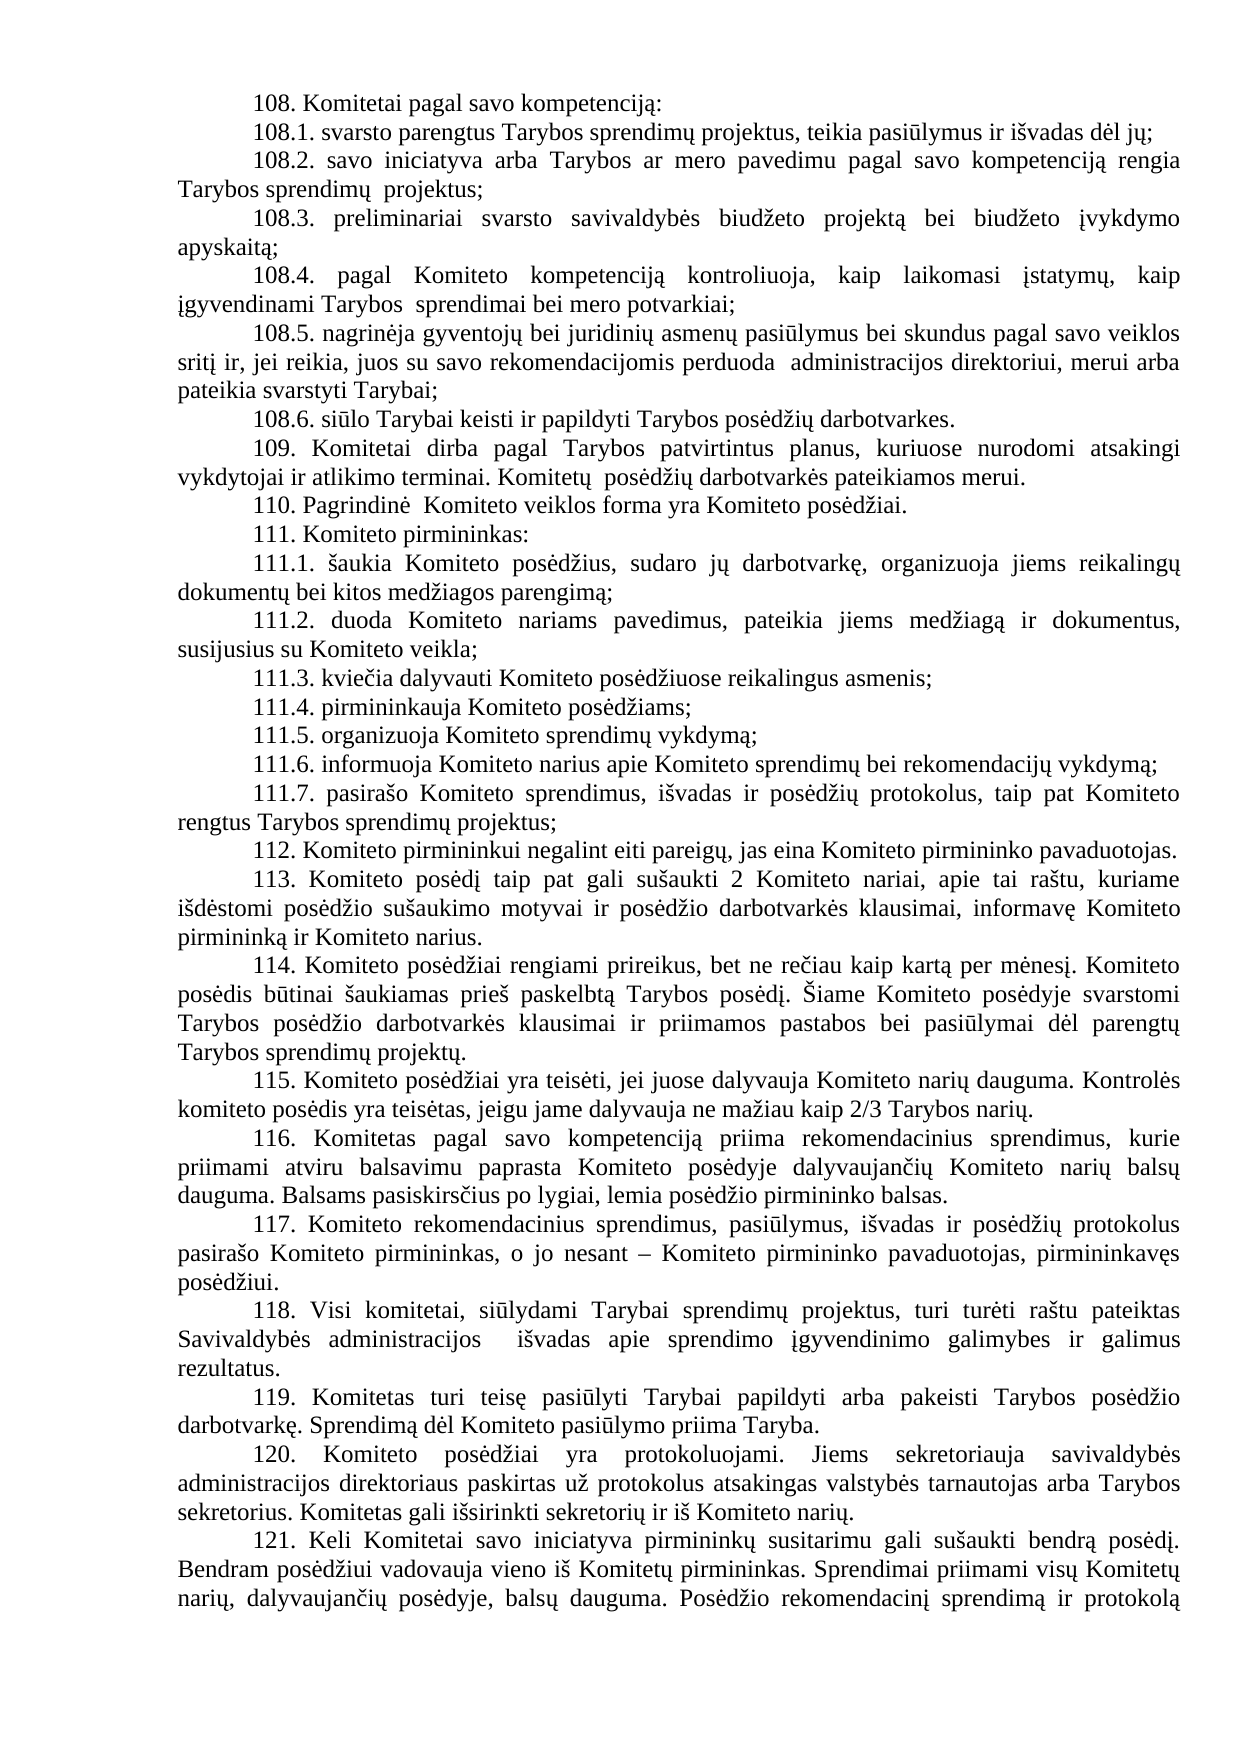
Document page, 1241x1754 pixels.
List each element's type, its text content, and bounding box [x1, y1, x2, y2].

text 117. Komiteto rekomendacinius sprendimus, pasiūlymus, išvadas ir posėdžių protokolus pasirašo Komiteto pirmininkas, o jo nesant – Komiteto pirmininko pavaduotojas, pirmininkavęs posėdžiui. [177, 1209, 1181, 1295]
text 110. Pagrindinė Komiteto veiklos forma yra Komiteto posėdžiai. [177, 490, 1181, 519]
text 115. Komiteto posėdžiai yra teisėti, jei juose dalyvauja Komiteto narių dauguma. Kontrolės komiteto posėdis yra teisėtas, jeigu jame dalyvauja ne mažiau kaip 2/3 Tarybos narių. [177, 1065, 1181, 1123]
text 111.3. kviečia dalyvauti Komiteto posėdžiuose reikalingus asmenis; [177, 663, 1181, 692]
text 111.1. šaukia Komiteto posėdžius, sudaro jų darbotvarkę, organizuoja jiems reikalingų dokumentų bei kitos medžiagos parengimą; [177, 548, 1181, 605]
text 114. Komiteto posėdžiai rengiami prireikus, bet ne rečiau kaip kartą per mėnesį. Komiteto posėdis būtinai šaukiamas prieš paskelbtą Tarybos posėdį. Šiame Komiteto posėdyje svarstomi Tarybos posėdžio darbotvarkės klausimai ir priimamos pastabos bei pasiūlymai dėl parengtų Tarybos sprendimų projektų. [177, 950, 1181, 1065]
text 111. Komiteto pirmininkas: [177, 519, 1181, 548]
text 119. Komitetas turi teisę pasiūlyti Tarybai papildyti arba pakeisti Tarybos posėdžio darbotvarkę. Sprendimą dėl Komiteto pasiūlymo priima Taryba. [177, 1382, 1181, 1439]
text 108.3. preliminariai svarsto savivaldybės biudžeto projektą bei biudžeto įvykdymo apyskaitą; [177, 203, 1181, 260]
text 116. Komitetas pagal savo kompetenciją priima rekomendacinius sprendimus, kurie priimami atviru balsavimu paprasta Komiteto posėdyje dalyvaujančių Komiteto narių balsų dauguma. Balsams pasiskirsčius po lygiai, lemia posėdžio pirmininko balsas. [177, 1123, 1181, 1209]
text 111.4. pirmininkauja Komiteto posėdžiams; [177, 692, 1181, 720]
text 112. Komiteto pirmininkui negalint eiti pareigų, jas eina Komiteto pirmininko pavaduotojas. [177, 835, 1181, 864]
text 108.1. svarsto parengtus Tarybos sprendimų projektus, teikia pasiūlymus ir išvadas dėl jų; [177, 117, 1181, 145]
text 108. Komitetai pagal savo kompetenciją: [177, 88, 1181, 117]
text 113. Komiteto posėdį taip pat gali sušaukti 2 Komiteto nariai, apie tai raštu, kuriame išdėstomi posėdžio sušaukimo motyvai ir posėdžio darbotvarkės klausimai, informavę Komiteto pirmininką ir Komiteto narius. [177, 864, 1181, 950]
text 111.7. pasirašo Komiteto sprendimus, išvadas ir posėdžių protokolus, taip pat Komiteto rengtus Tarybos sprendimų projektus; [177, 778, 1181, 835]
text 111.2. duoda Komiteto nariams pavedimus, pateikia jiems medžiagą ir dokumentus, susijusius su Komiteto veikla; [177, 605, 1181, 663]
text 108.4. pagal Komiteto kompetenciją kontroliuoja, kaip laikomasi įstatymų, kaip įgyvendinami Tarybos sprendimai bei mero potvarkiai; [177, 260, 1181, 318]
text 108.2. savo iniciatyva arba Tarybos ar mero pavedimu pagal savo kompetenciją rengia Tarybos sprendimų projektus; [177, 145, 1181, 203]
text 111.5. organizuoja Komiteto sprendimų vykdymą; [177, 720, 1181, 749]
text 108.5. nagrinėja gyventojų bei juridinių asmenų pasiūlymus bei skundus pagal savo veiklos sritį ir, jei reikia, juos su savo rekomendacijomis perduoda administracijos direktoriui, merui arba pateikia svarstyti Tarybai; [177, 318, 1181, 404]
text 118. Visi komitetai, siūlydami Tarybai sprendimų projektus, turi turėti raštu pateiktas Savivaldybės administracijos išvadas apie sprendimo įgyvendinimo galimybes ir galimus rezultatus. [177, 1295, 1181, 1382]
text 109. Komitetai dirba pagal Tarybos patvirtintus planus, kuriuose nurodomi atsakingi vykdytojai ir atlikimo terminai. Komitetų posėdžių darbotvarkės pateikiamos merui. [177, 433, 1181, 490]
text 121. Keli Komitetai savo iniciatyva pirmininkų susitarimu gali sušaukti bendrą posėdį. Bendram posėdžiui vadovauja vieno iš Komitetų pirmininkas. Sprendimai priimami visų Komitetų narių, dalyvaujančių posėdyje, balsų dauguma. Posėdžio rekomendacinį sprendimą ir protokolą [177, 1525, 1181, 1612]
text 108.6. siūlo Tarybai keisti ir papildyti Tarybos posėdžių darbotvarkes. [177, 404, 1181, 433]
text 120. Komiteto posėdžiai yra protokoluojami. Jiems sekretoriauja savivaldybės administracijos direktoriaus paskirtas už protokolus atsakingas valstybės tarnautojas arba Tarybos sekretorius. Komitetas gali išsirinkti sekretorių ir iš Komiteto narių. [177, 1439, 1181, 1525]
text 111.6. informuoja Komiteto narius apie Komiteto sprendimų bei rekomendacijų vykdymą; [177, 749, 1181, 778]
